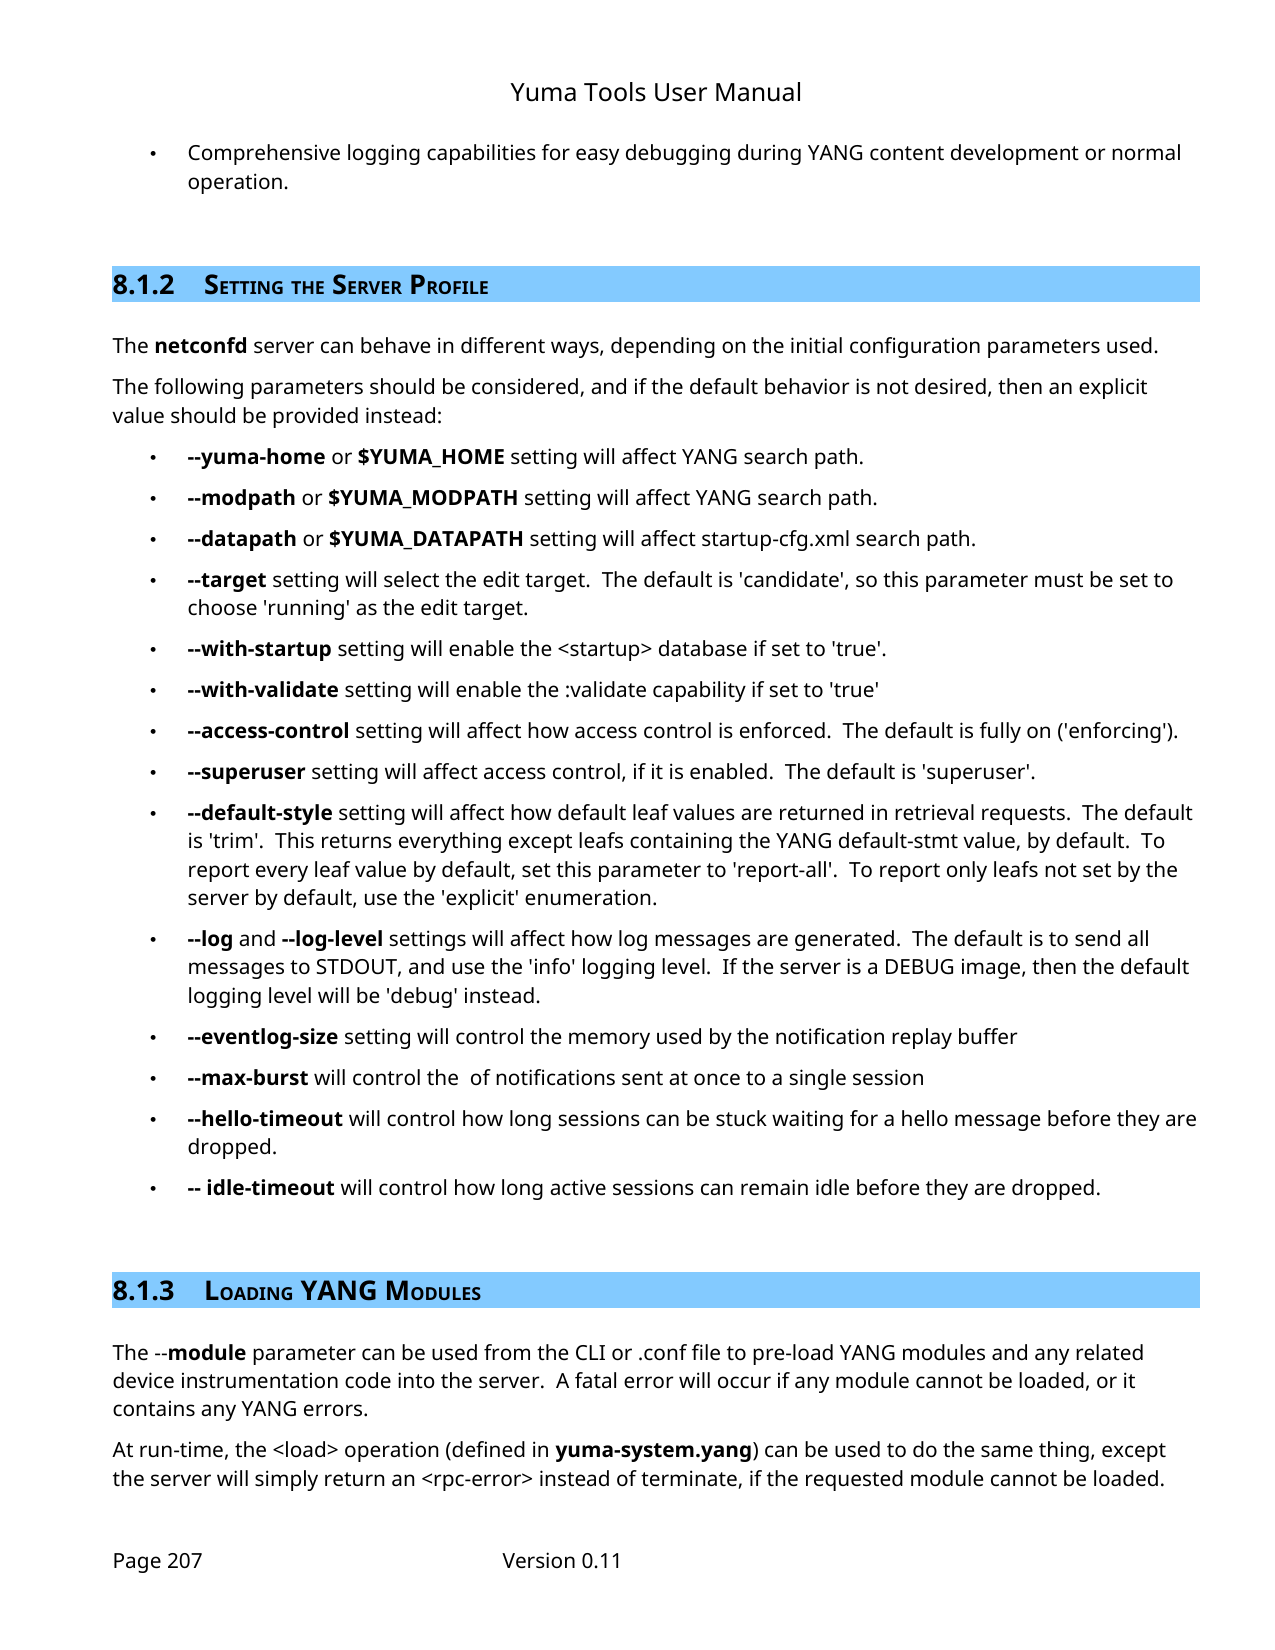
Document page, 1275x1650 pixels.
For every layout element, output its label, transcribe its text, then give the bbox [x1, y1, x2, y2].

list --max-burst will control the of notifications sent at once to a single session [150, 1063, 1200, 1091]
list --modpath or $YUMA_MODPATH setting will affect YANG search path. [150, 483, 1200, 511]
list --datapath or $YUMA_DATAPATH setting will affect startup-cfg.xml search path. [150, 524, 1200, 552]
list Comprehensive logging capabilities for easy debugging during YANG content development or normal operation. [150, 138, 1200, 195]
list --target setting will select the edit target. The default is 'candidate', so this parameter must be set to choose 'running' as the edit target. [150, 565, 1200, 622]
list -- idle-timeout will control how long active sessions can remain idle before they are dropped. [150, 1173, 1200, 1202]
list --log and --log-level settings will affect how log messages are generated. The default is to send all messages to STDOUT, and use the 'info' logging level. If the server is a DEBUG image, then the default logging level will be 'debug' instead. [150, 924, 1200, 1009]
text The --module parameter can be used from the CLI or .conf file to pre-load YANG modules and any related device instrumentation code into the server. A fatal error will occur if any module cannot be loaded, or it contains any YANG errors. [112, 1338, 1200, 1423]
list --access-control setting will affect how access control is enforced. The default is fully on ('enforcing'). [150, 716, 1200, 744]
list --superuser setting will affect access control, if it is enabled. The default is 'superuser'. [150, 757, 1200, 785]
list --hello-timeout will control how long sessions can be stuck waiting for a hello message before they are dropped. [150, 1104, 1200, 1161]
text At run-time, the <load> operation (defined in yuma-system.yang) can be used to do the same thing, except the server will simply return an <rpc-error> instead of terminate, if the requested module cannot be loaded. [112, 1436, 1200, 1492]
text The netconfd server can behave in different ways, depending on the initial configuration parameters used. [112, 332, 1200, 360]
list --with-startup setting will enable the <startup> database if set to 'true'. [150, 634, 1200, 662]
text The following parameters should be considered, and if the default behavior is not desired, then an explicit value should be provided instead: [112, 372, 1200, 429]
list --yuma-home or $YUMA_HOME setting will affect YANG search path. [150, 442, 1200, 470]
subtitle Loading YANG Modules [112, 1272, 1200, 1308]
list --default-style setting will affect how default leaf values are returned in retrieval requests. The default is 'trim'. This returns everything except leafs containing the YANG default-stmt value, by default. To report every leaf value by default, set this parameter to 'report-all'. To report only leafs not set by the server by default, use the 'explicit' enumeration. [150, 798, 1200, 912]
list --eventlog-size setting will control the memory used by the notification replay buffer [150, 1022, 1200, 1050]
list --with-validate setting will enable the :validate capability if set to 'true' [150, 675, 1200, 703]
subtitle Setting the Server Profile [112, 266, 1200, 302]
